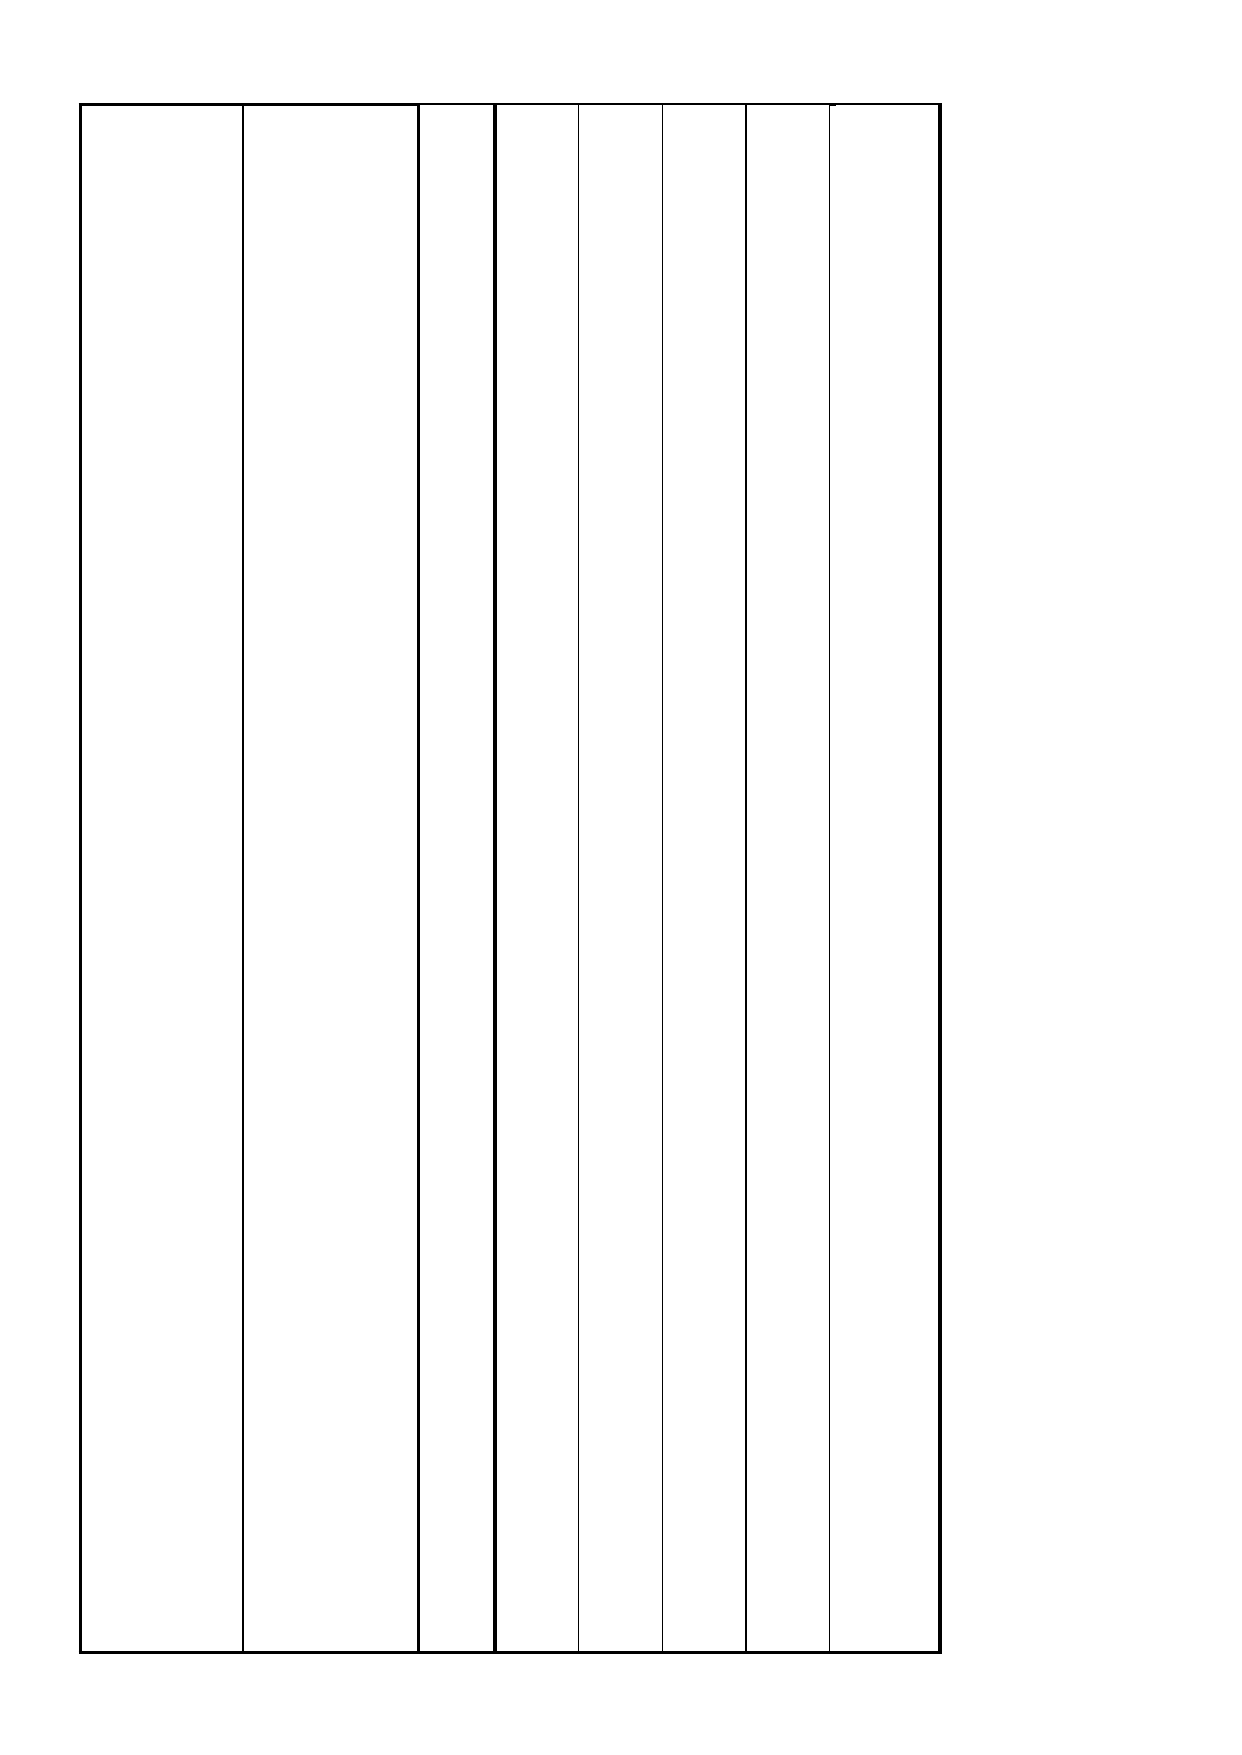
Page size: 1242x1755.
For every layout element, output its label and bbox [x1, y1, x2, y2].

table_cell [663, 105, 745, 1651]
table_cell [420, 105, 493, 1651]
table_cell [497, 105, 578, 1651]
table_cell [747, 105, 829, 1651]
table_cell [579, 105, 662, 1651]
table_cell [836, 105, 938, 1651]
table_header [304, 106, 417, 1651]
table_header [830, 106, 836, 1651]
table_header [82, 106, 242, 1651]
table_header [244, 106, 304, 1651]
